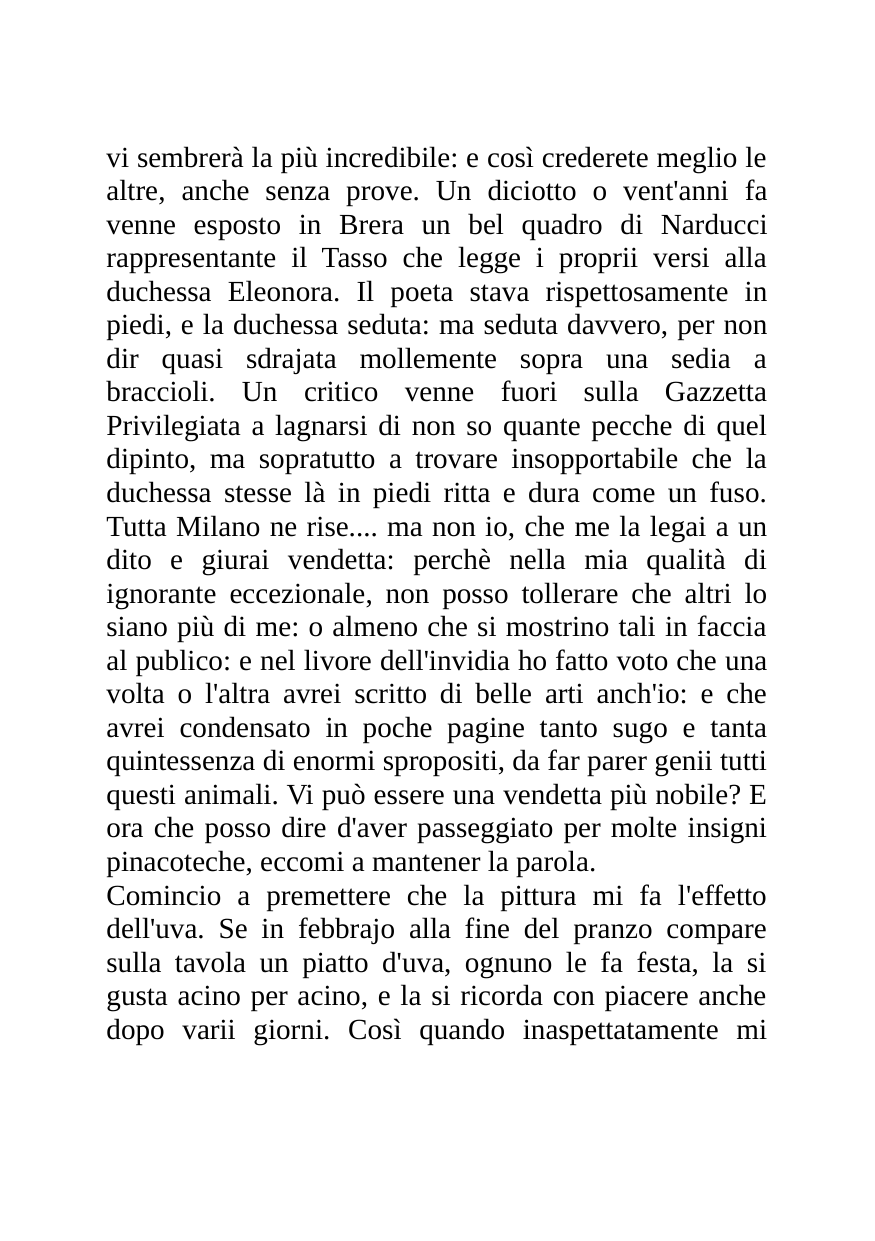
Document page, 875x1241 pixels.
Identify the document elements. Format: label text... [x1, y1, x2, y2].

text Comincio a premettere che la pittura mi fa l'effetto dell'uva. Se in febbrajo alla fine del pranzo compare sulla tavola un piatto d'uva, ognuno le fa festa, la si gusta acino per acino, e la si ricorda con piacere anche dopo varii giorni. Così quando inaspettatamente mi [106, 878, 768, 1045]
text vi sembrerà la più incredibile: e così crederete meglio le altre, anche senza prove. Un diciotto o vent'anni fa venne esposto in Brera un bel quadro di Narducci rappresentante il Tasso che legge i proprii versi alla duchessa Eleonora. Il poeta stava rispettosamente in piedi, e la duchessa seduta: ma seduta davvero, per non dir quasi sdrajata mollemente sopra una sedia a braccioli. Un critico venne fuori sulla Gazzetta Privilegiata a lagnarsi di non so quante pecche di quel dipinto, ma sopratutto a trovare insopportabile che la duchessa stesse là in piedi ritta e dura come un fuso. Tutta Milano ne rise.... ma non io, che me la legai a un dito e giurai vendetta: perchè nella mia qualità di ignorante eccezionale, non posso tollerare che altri lo siano più di me: o almeno che si mostrino tali in faccia al publico: e nel livore dell'invidia ho fatto voto che una volta o l'altra avrei scritto di belle arti anch'io: e che avrei condensato in poche pagine tanto sugo e tanta quintessenza di enormi spropositi, da far parer genii tutti questi animali. Vi può essere una vendetta più nobile? E ora che posso dire d'aver passeggiato per molte insigni pinacoteche, eccomi a mantener la parola. [106, 140, 768, 878]
